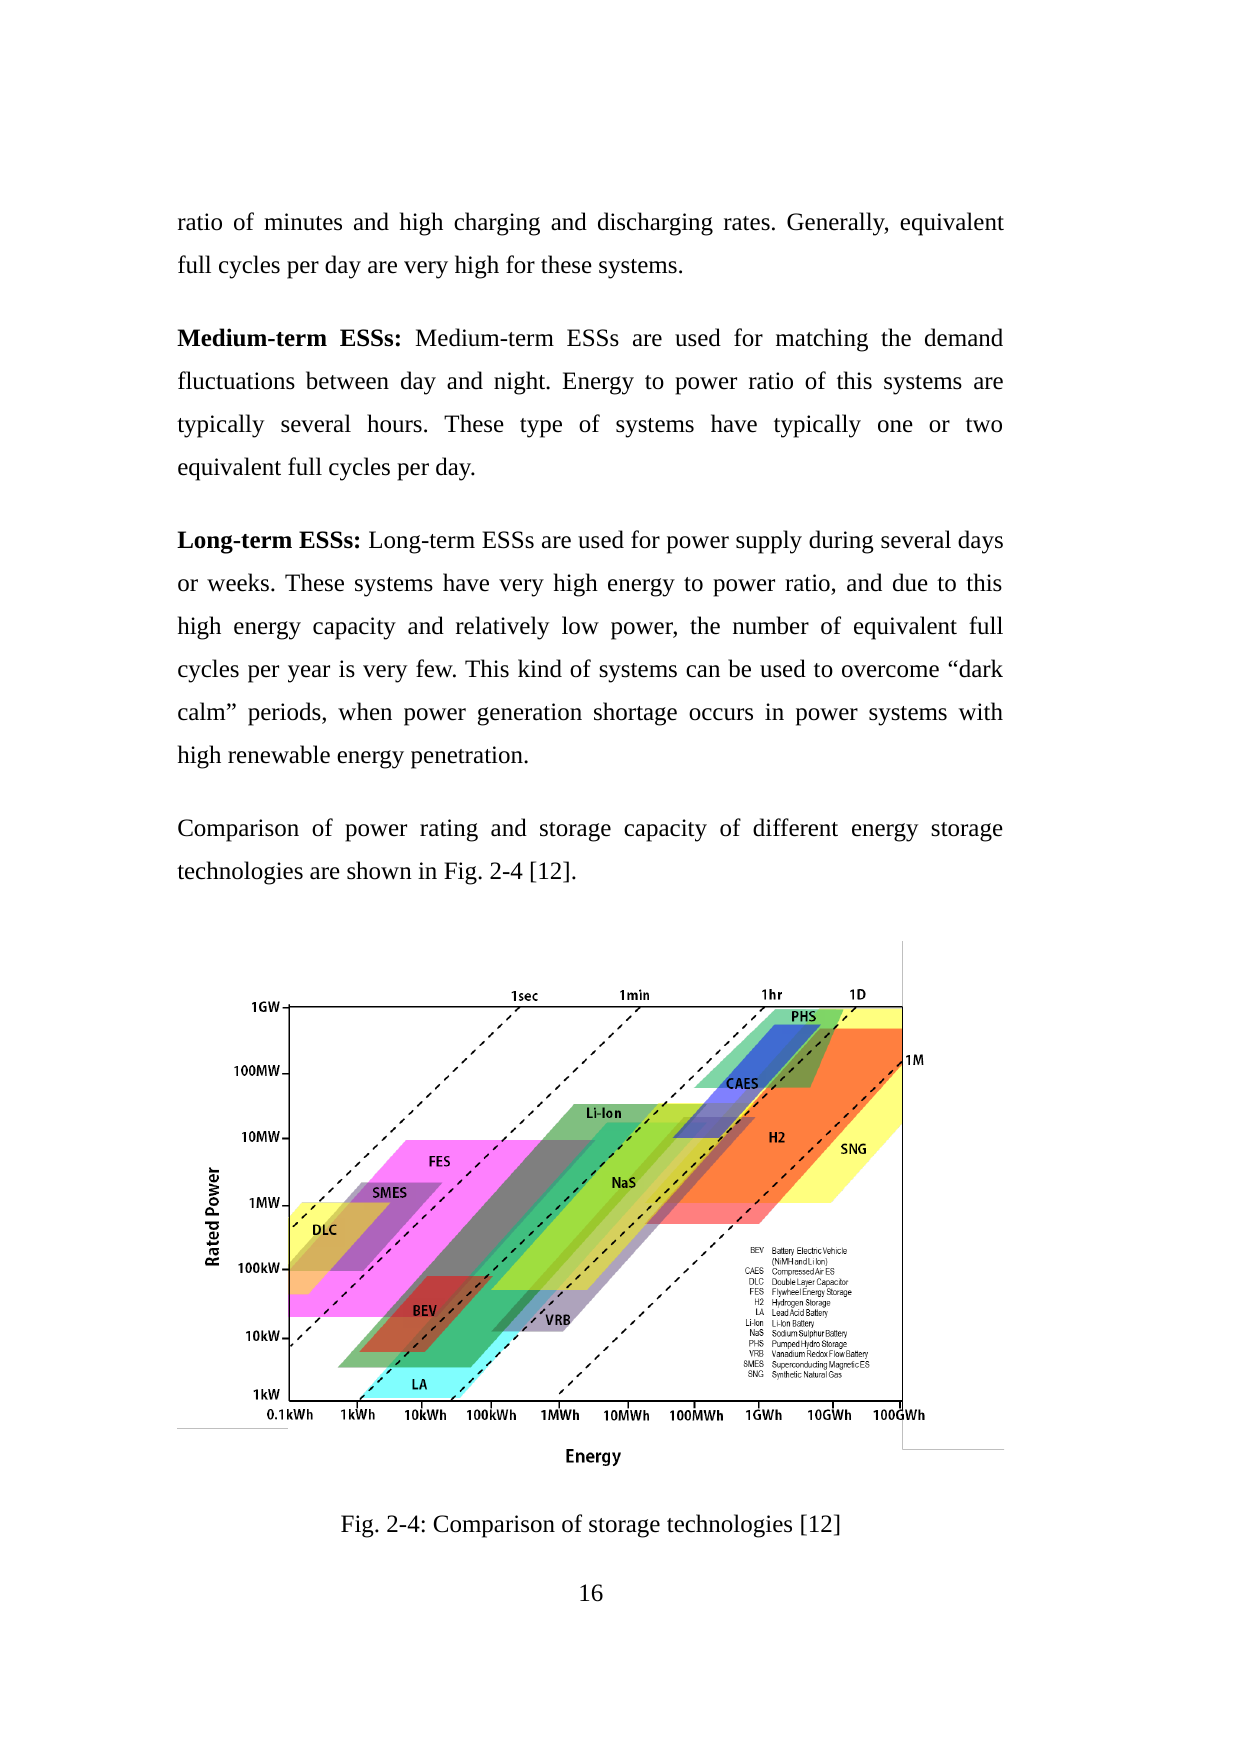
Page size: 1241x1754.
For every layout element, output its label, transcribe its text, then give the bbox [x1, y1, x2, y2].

picture [177, 941, 1005, 1477]
text Fig. 2-4: Comparison of storage technologies [12]⁠ [177, 1509, 1004, 1538]
text Long-term ESSs: Long-term ESSs are used for power supply during several days or weeks. These systems have very high energy to power ratio, and due to this high energy capacity and relatively low power, the number of equivalent full cycles per year is very few. This kind of systems can be used to overcome “dark calm” periods, when power generation shortage occurs in power systems with high renewable energy penetration. [177, 525, 1004, 769]
text Medium-term ESSs: Medium-term ESSs are used for matching the demand fluctuations between day and night. Energy to power ratio of this systems are typically several hours. These type of systems have typically one or two equivalent full cycles per day. [177, 323, 1004, 481]
text ratio of minutes and high charging and discharging rates. Generally, equivalent full cycles per day are very high for these systems. [177, 207, 1004, 279]
text Comparison of power rating and storage capacity of different energy storage technologies are shown in Fig. 2-4 [12]⁠. [177, 813, 1004, 885]
